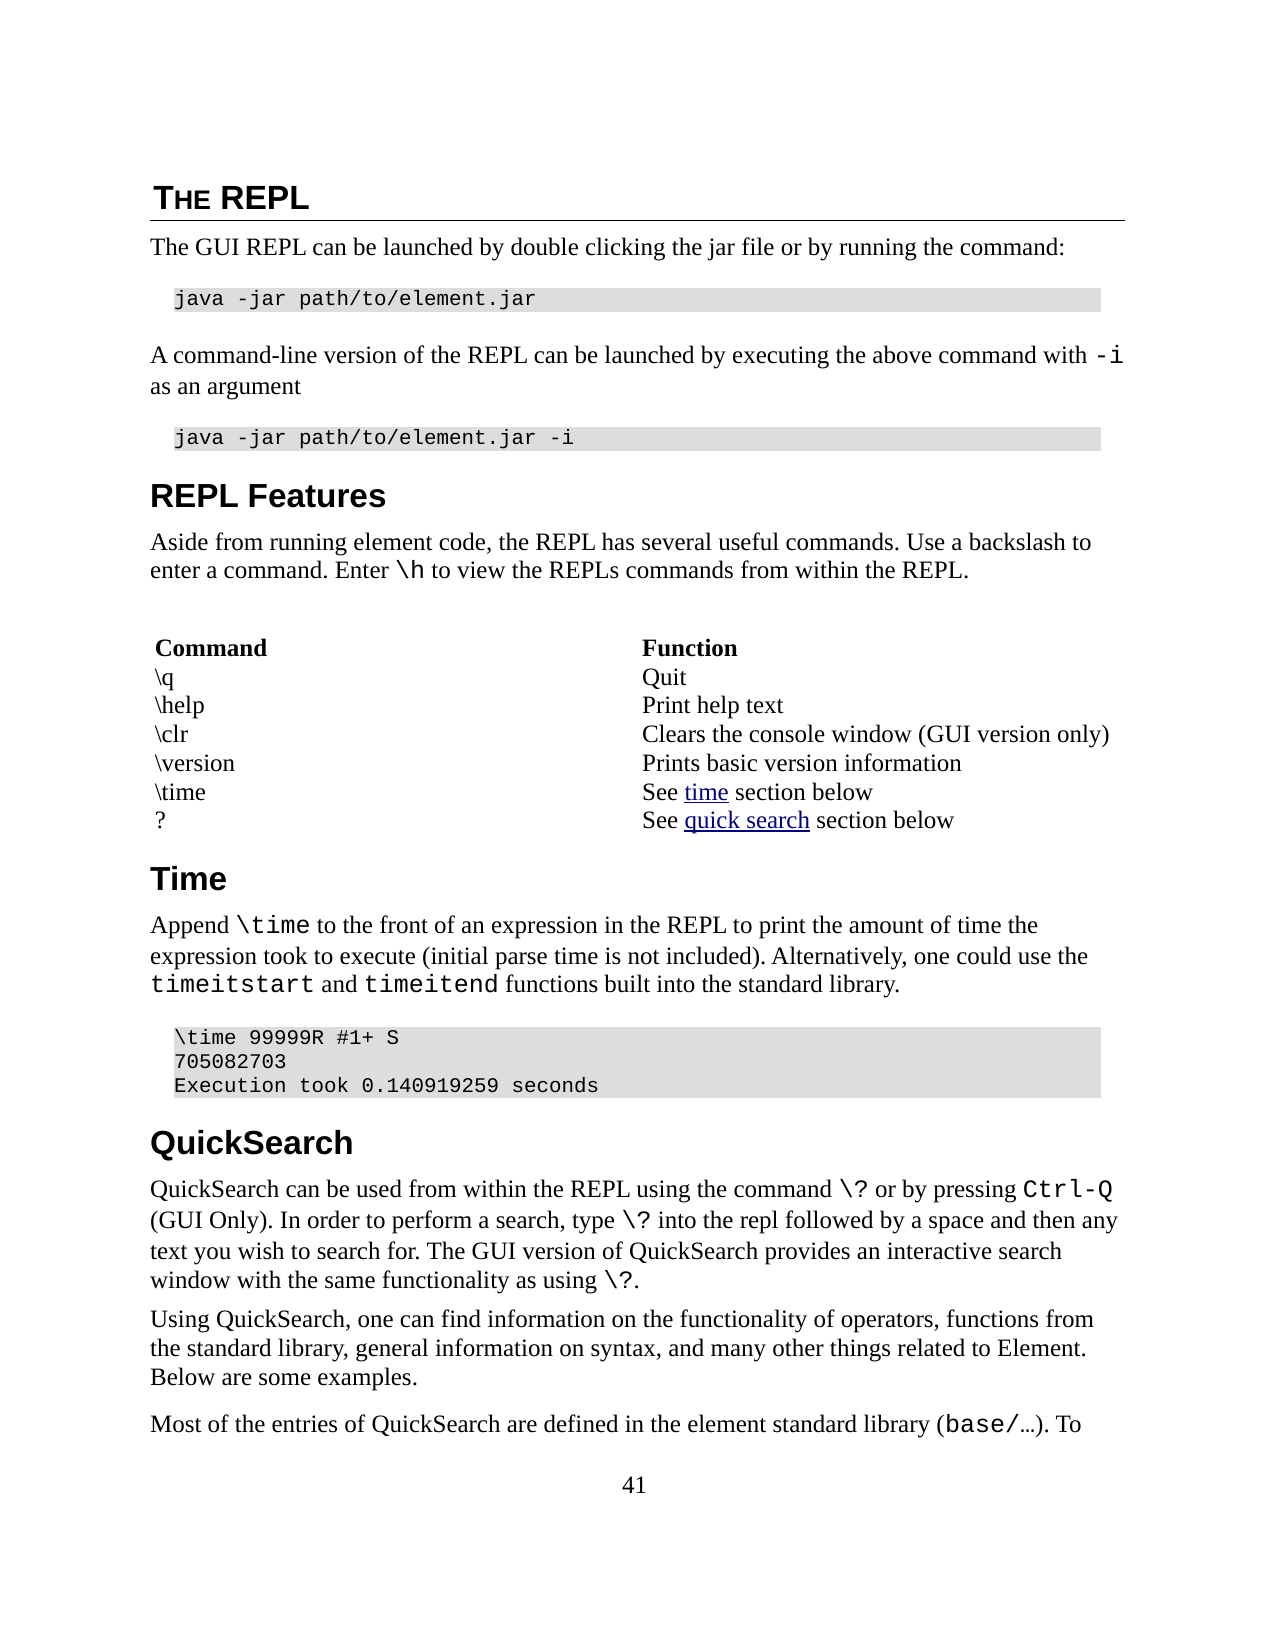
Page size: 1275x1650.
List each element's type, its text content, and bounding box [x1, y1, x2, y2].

subtitle QuickSearch [150, 1123, 1125, 1162]
table_cell \version [150, 748, 637, 777]
subtitle The REPL [150, 175, 1125, 220]
text The GUI REPL can be launched by double clicking the jar file or by running the command: [150, 232, 1125, 261]
table_cell Clears the console window (GUI version only) [638, 719, 1125, 748]
text Most of the entries of QuickSearch are defined in the element standard library (base/…). To [150, 1409, 1125, 1439]
table_cell \q [150, 662, 637, 690]
table_cell See quick search section below [638, 805, 1125, 834]
text Append \time to the front of an expression in the REPL to print the amount of time the expression took to execute (initial parse time is not included). Alternatively, one could use the timeitstart and timeitend functions built into the standard library. [150, 910, 1125, 1000]
subtitle REPL Features [150, 476, 1125, 514]
table_cell ? [150, 805, 637, 834]
table_cell Prints basic version information [638, 748, 1125, 777]
text Execution took 0.140919259 seconds [174, 1075, 1101, 1098]
table_header Command [150, 633, 637, 662]
text java -jar path/to/element.jar [174, 288, 1101, 312]
text Aside from running element code, the REPL has several useful commands. Use a backslash to enter a command. Enter \h to view the REPLs commands from within the REPL. [150, 527, 1125, 586]
table_header Function [638, 633, 1125, 662]
text 705082703 [174, 1051, 1101, 1075]
table_cell \help [150, 690, 637, 719]
text QuickSearch can be used from within the REPL using the command \? or by pressing Ctrl-Q (GUI Only). In order to perform a search, type \? into the repl followed by a space and then any text you wish to search for. The GUI version of QuickSearch provides an interactive search window with the same functionality as using \?. [150, 1174, 1125, 1296]
text java -jar path/to/element.jar -i [174, 427, 1101, 451]
text Using QuickSearch, one can find information on the functionality of operators, functions from the standard library, general information on syntax, and many other things related to Element. Below are some examples. [150, 1304, 1125, 1391]
table_cell \clr [150, 719, 637, 748]
subtitle Time [150, 859, 1125, 897]
table_cell \time [150, 777, 637, 805]
text \time 99999R #1+ S [174, 1027, 1101, 1051]
table_cell See time section below [638, 777, 1125, 805]
text A command-line version of the REPL can be launched by executing the above command with -i as an argument [150, 340, 1125, 400]
table_cell Print help text [638, 690, 1125, 719]
table_cell Quit [638, 662, 1125, 690]
